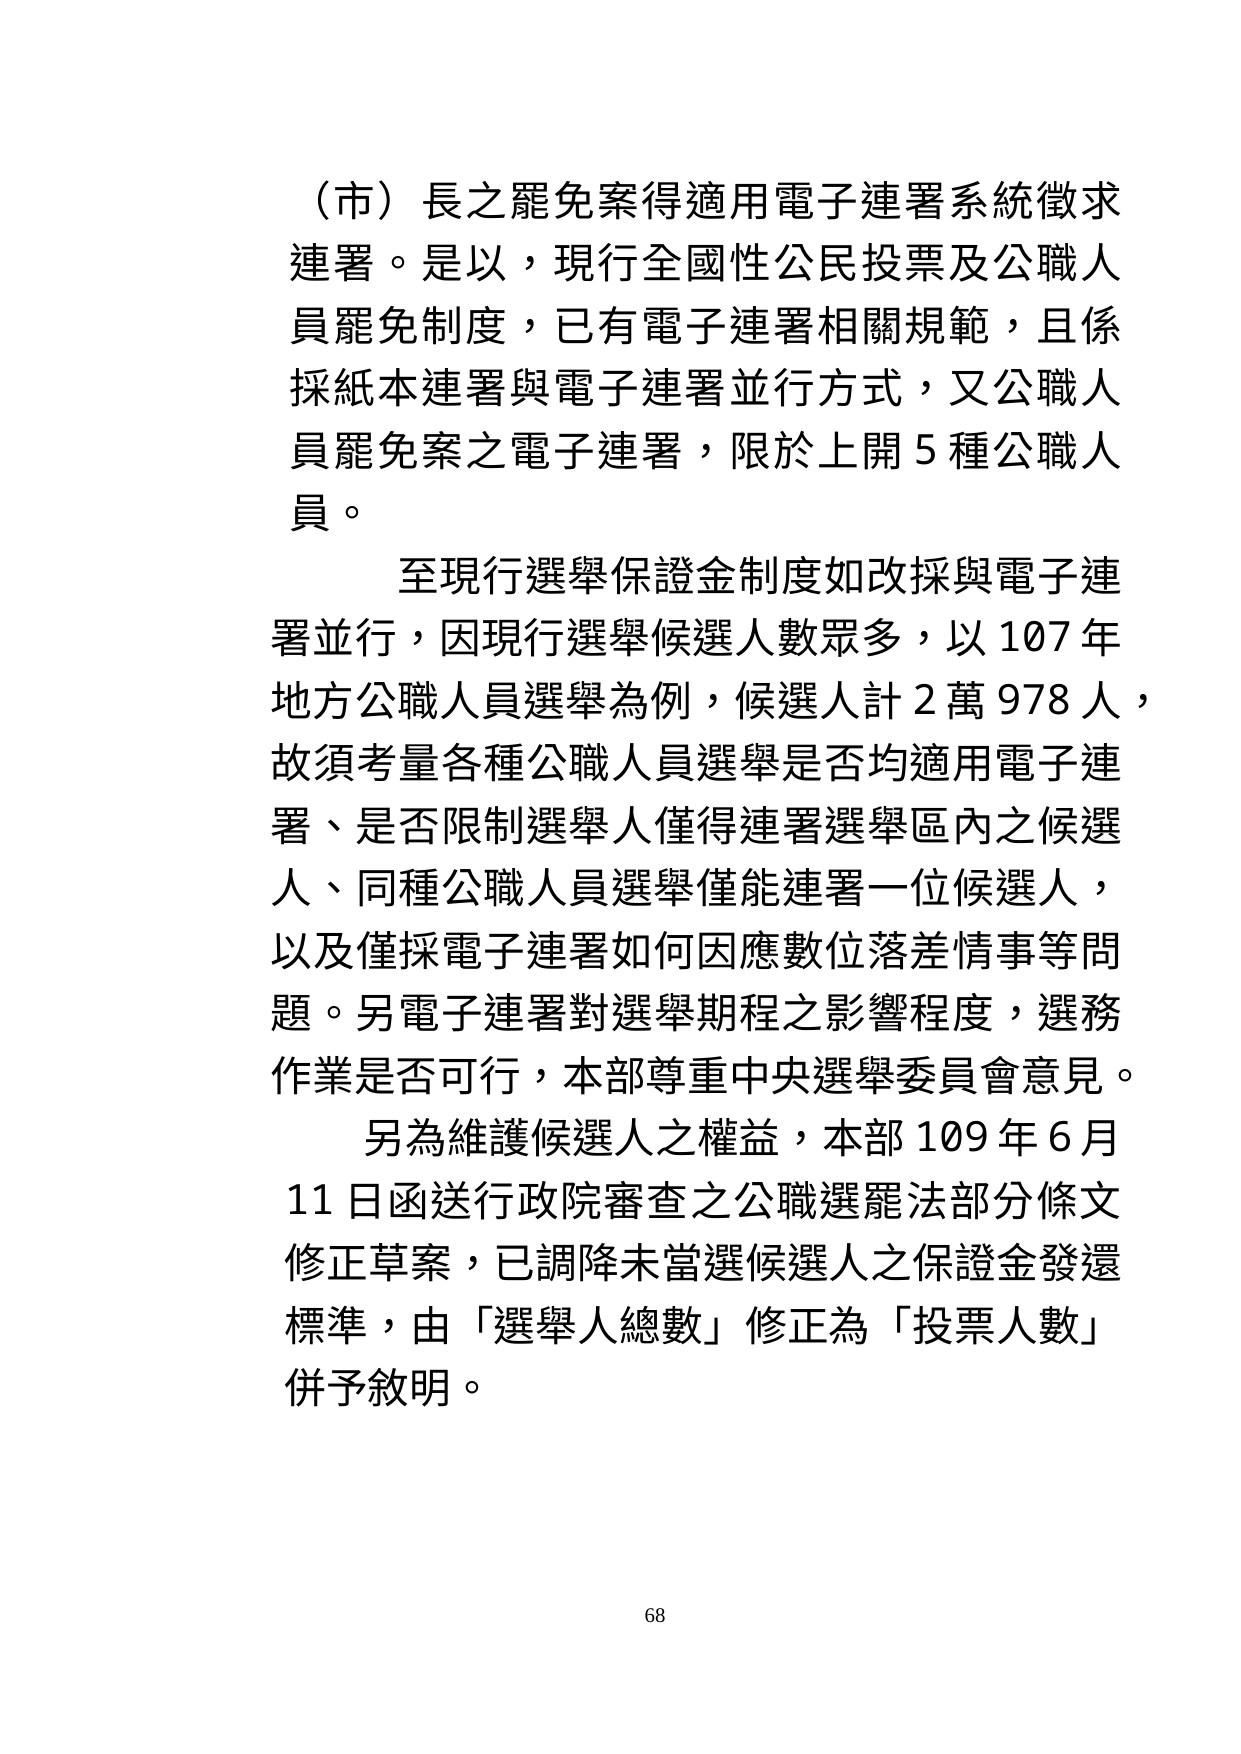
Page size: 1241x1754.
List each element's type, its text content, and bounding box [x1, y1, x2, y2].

text 至現行選舉保證金制度如改採與電子連署並行，因現行選舉候選人數眾多，以107年地方公職人員選舉為例，候選人計2萬978人，故須考量各種公職人員選舉是否均適用電子連署、是否限制選舉人僅得連署選舉區內之候選人、同種公職人員選舉僅能連署一位候選人，以及僅採電子連署如何因應數位落差情事等問題。另電子連署對選舉期程之影響程度，選務作業是否可行，本部尊重中央選舉委員會意見。 [187, 531, 1122, 1094]
text 另為維護候選人之權益，本部109年6月11日函送行政院審查之公職選罷法部分條文修正草案，已調降未當選候選人之保證金發還標準，由「選舉人總數」修正為「投票人數」，併予敘明。 [284, 1094, 1122, 1406]
text （市）長之罷免案得適用電子連署系統徵求連署。是以，現行全國性公民投票及公職人員罷免制度，已有電子連署相關規範，且係採紙本連署與電子連署並行方式，又公職人員罷免案之電子連署，限於上開5種公職人員。 [289, 156, 1122, 531]
